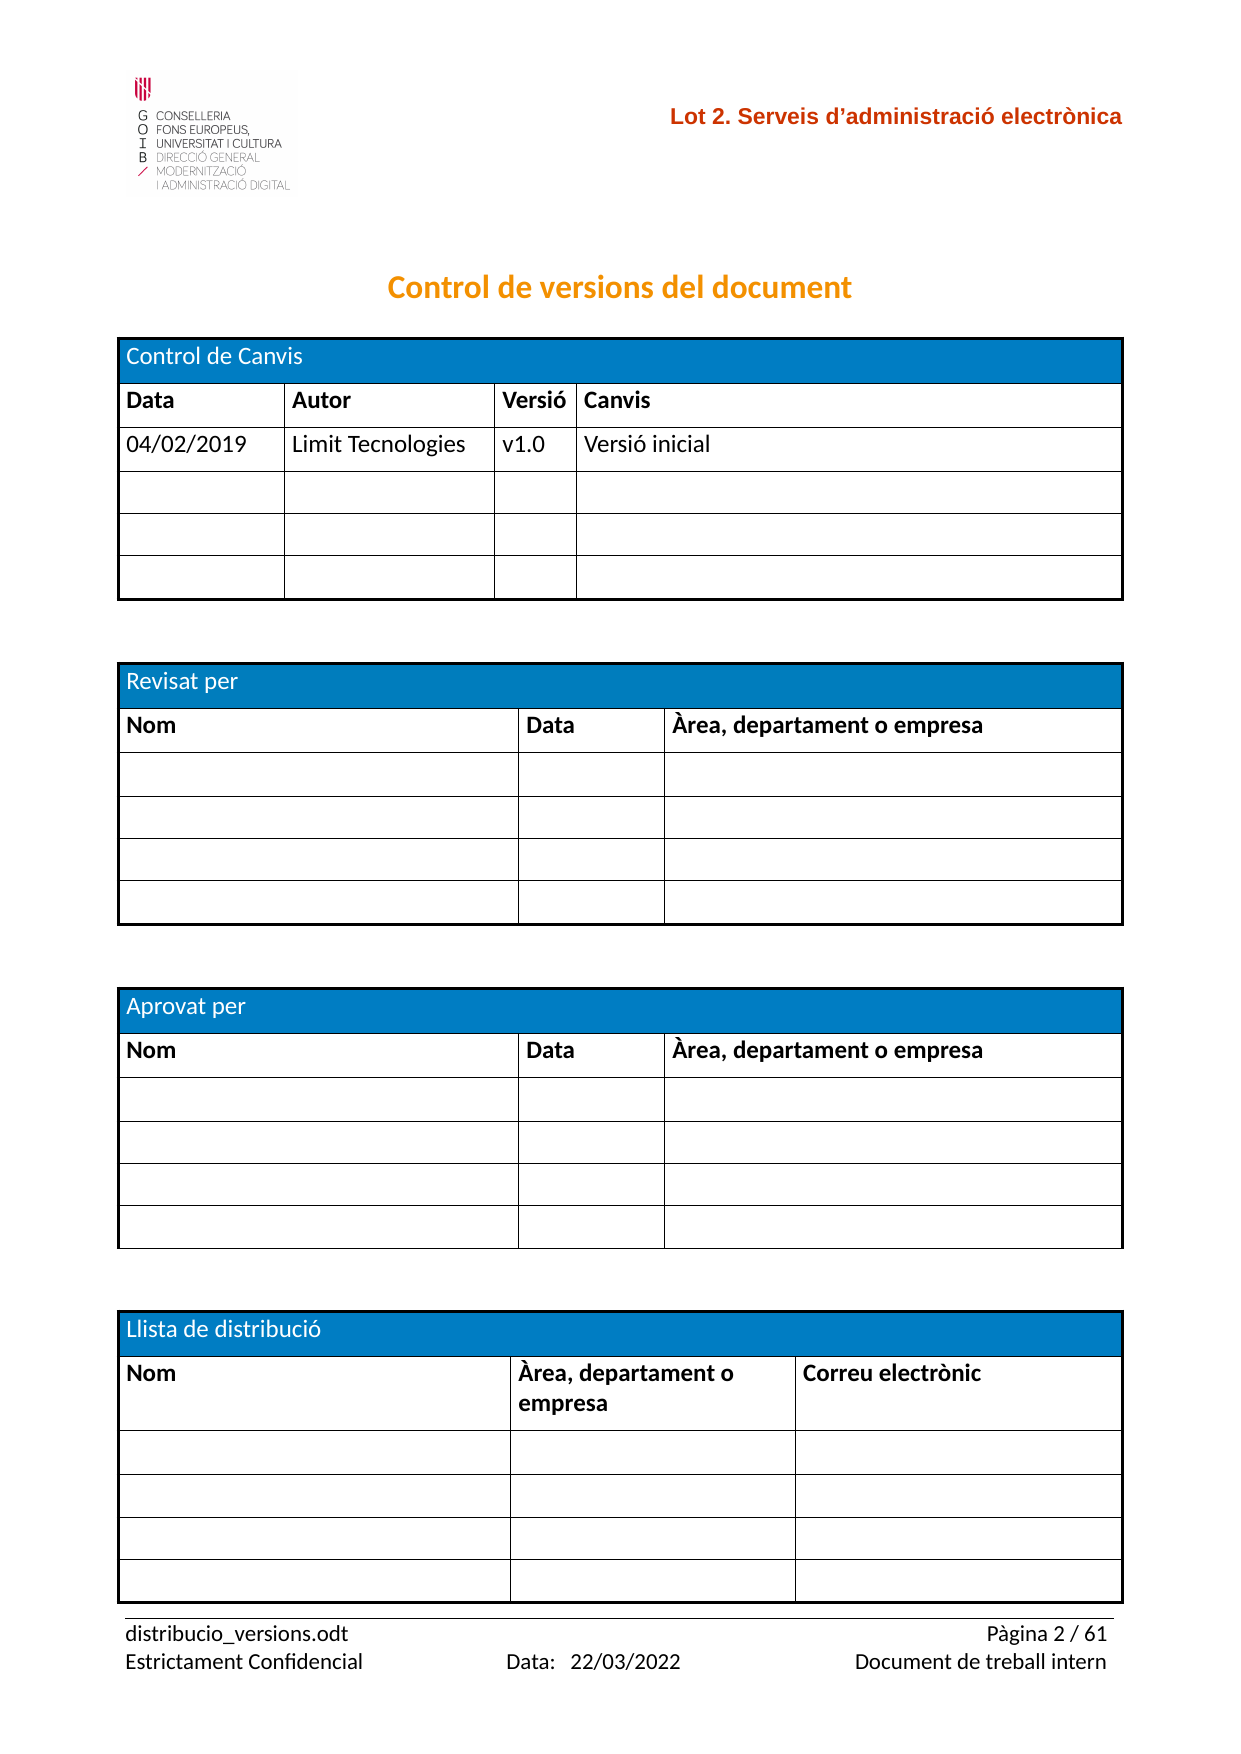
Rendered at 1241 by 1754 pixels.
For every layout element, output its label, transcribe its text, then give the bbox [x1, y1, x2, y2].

table_cell Versió [495, 384, 576, 427]
table_cell Nom [120, 709, 518, 752]
table_cell Versió inicial [577, 428, 1121, 471]
table_cell Nom [120, 1034, 518, 1077]
table_cell Canvis [577, 384, 1121, 427]
table_cell v1.0 [495, 428, 576, 471]
table_cell [519, 839, 664, 880]
table_cell [511, 1431, 795, 1474]
table_cell [665, 797, 1121, 838]
table_cell [285, 472, 494, 513]
table_cell [577, 472, 1121, 513]
table_cell [120, 1078, 518, 1121]
table_cell Àrea, departament o empresa [665, 709, 1121, 752]
table_cell [665, 881, 1121, 922]
table_cell Autor [285, 384, 494, 427]
table_cell [519, 797, 664, 838]
table_cell [519, 1206, 664, 1247]
table_cell [519, 753, 664, 796]
table_cell [796, 1431, 1121, 1474]
table_cell [519, 1164, 664, 1205]
table_cell Data [120, 384, 284, 427]
table_cell Nom [120, 1357, 510, 1430]
picture [126, 70, 299, 197]
table_cell [120, 1560, 510, 1601]
table_cell [577, 556, 1121, 597]
table_cell Data [519, 709, 664, 752]
table_cell Correu electrònic [796, 1357, 1121, 1430]
table_cell [495, 556, 576, 597]
table_cell [120, 1164, 518, 1205]
table_cell [519, 1078, 664, 1121]
table_cell Data [519, 1034, 664, 1077]
table_cell [495, 472, 576, 513]
table_cell [120, 514, 284, 555]
table_cell [665, 753, 1121, 796]
subtitle Control de versions del document [118, 266, 1122, 307]
table_cell [577, 514, 1121, 555]
table_cell [665, 1206, 1121, 1247]
table_cell [120, 881, 518, 922]
table_cell [120, 1475, 510, 1517]
table_cell Àrea, departament o empresa [665, 1034, 1121, 1077]
table_header Control de Canvis [120, 340, 1121, 383]
table_cell [511, 1560, 795, 1601]
table_cell [665, 839, 1121, 880]
table_cell [665, 1122, 1121, 1163]
table_cell [120, 1122, 518, 1163]
table_cell [511, 1518, 795, 1559]
table_cell [120, 1518, 510, 1559]
table_cell [665, 1078, 1121, 1121]
table_cell [285, 514, 494, 555]
table_cell [511, 1475, 795, 1517]
table_cell [120, 1431, 510, 1474]
table_cell Limit Tecnologies [285, 428, 494, 471]
table_cell [120, 839, 518, 880]
table_cell [120, 472, 284, 513]
table_cell [285, 556, 494, 597]
table_header Llista de distribució [120, 1313, 1121, 1356]
table_cell [120, 753, 518, 796]
table_cell [796, 1518, 1121, 1559]
table_cell [120, 556, 284, 597]
table_cell 04/02/2019 [120, 428, 284, 471]
table_cell Àrea, departament o empresa [511, 1357, 795, 1430]
table_cell [796, 1560, 1121, 1601]
table_cell [519, 1122, 664, 1163]
table_cell [120, 1206, 518, 1247]
table_cell [495, 514, 576, 555]
table_cell [519, 881, 664, 922]
table_header Aprovat per [120, 990, 1121, 1033]
table_cell [796, 1475, 1121, 1517]
table_cell [665, 1164, 1121, 1205]
table_header Revisat per [120, 665, 1121, 708]
table_cell [120, 797, 518, 838]
